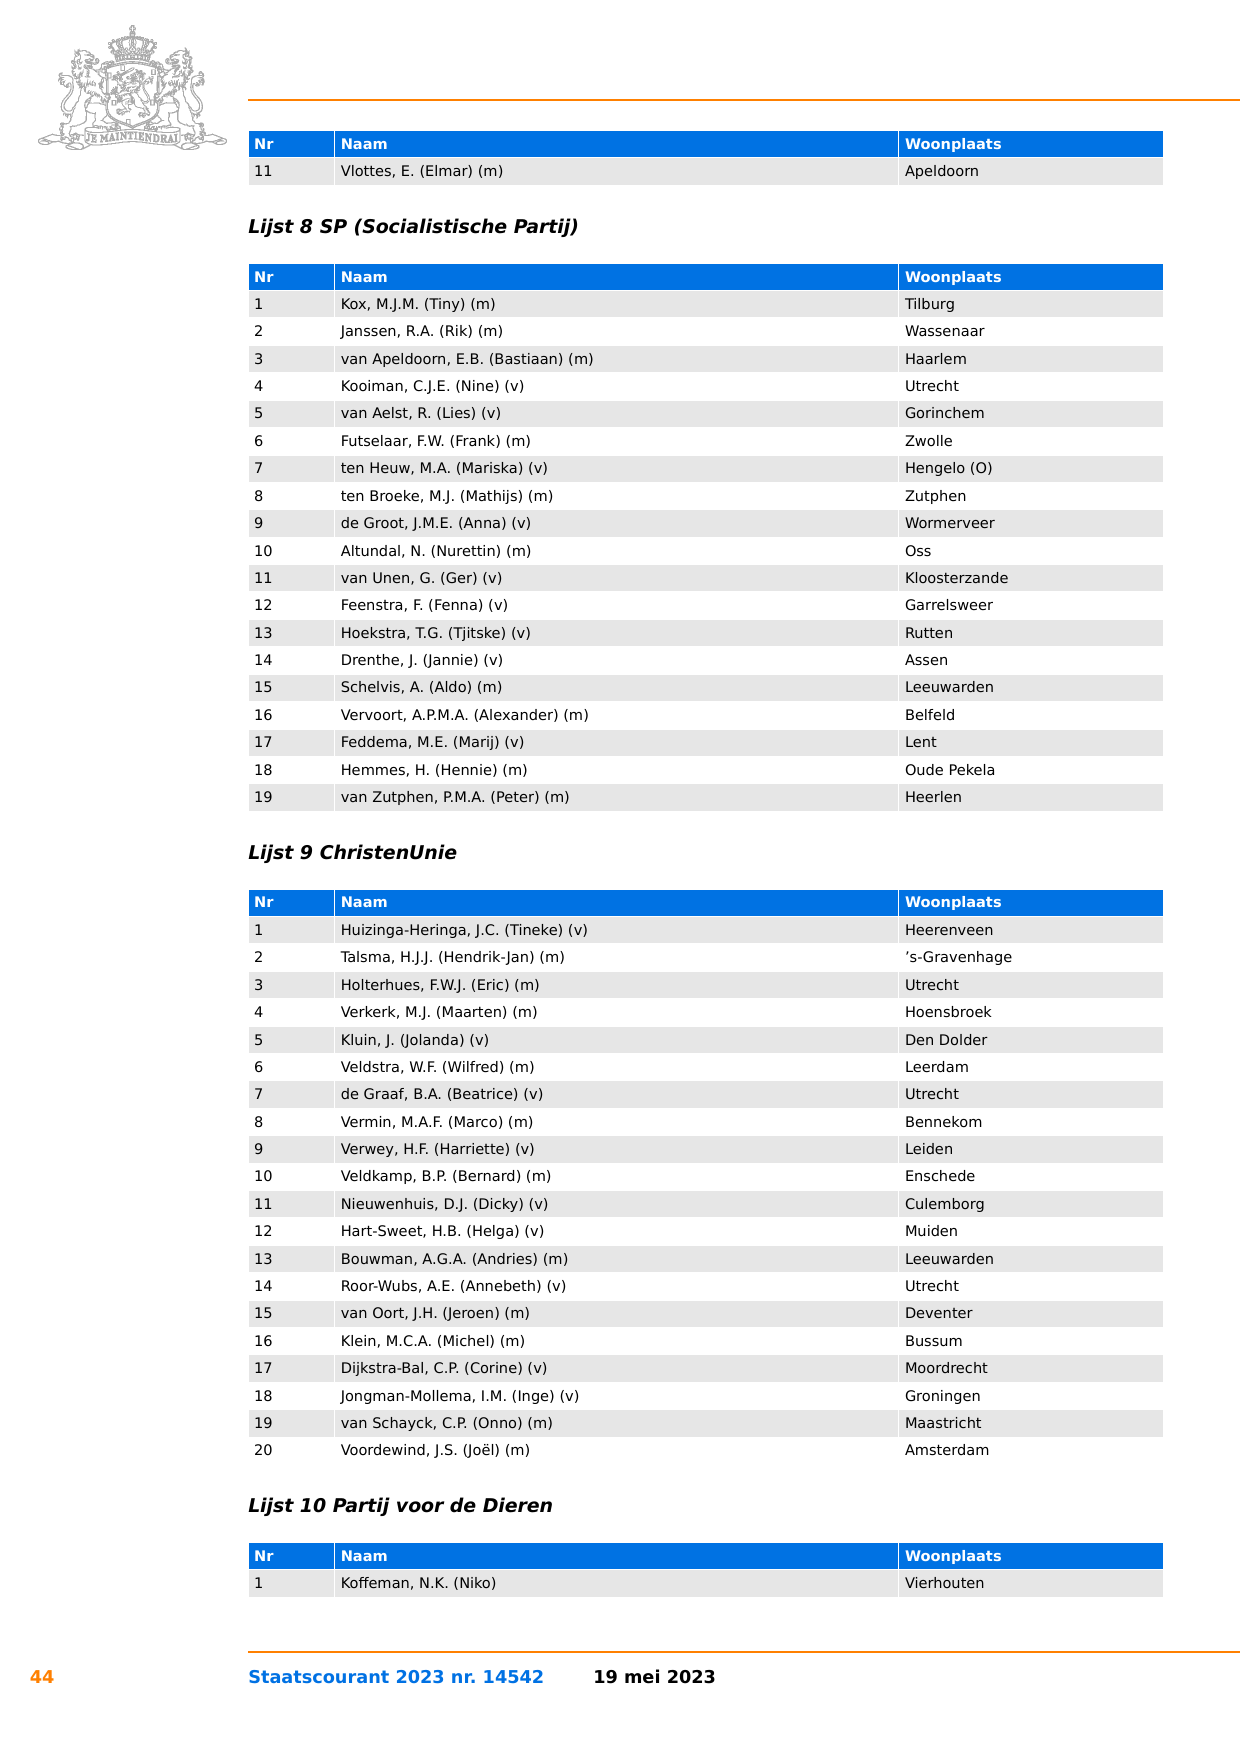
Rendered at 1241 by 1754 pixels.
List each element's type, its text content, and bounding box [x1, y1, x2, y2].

table_cell Drenthe, J. (Jannie) (v) [335, 647, 898, 674]
table_cell 13 [249, 620, 334, 646]
table_cell 4 [249, 999, 334, 1026]
table_cell 17 [249, 1355, 334, 1382]
table_cell Klein, M.C.A. (Michel) (m) [335, 1328, 898, 1354]
table_header Woonplaats [899, 890, 1163, 916]
table_cell 9 [249, 1136, 334, 1163]
table_cell 2 [249, 945, 334, 971]
table_cell Kluin, J. (Jolanda) (v) [335, 1027, 898, 1053]
table_cell Janssen, R.A. (Rik) (m) [335, 319, 898, 345]
table_cell van Aelst, R. (Lies) (v) [335, 401, 898, 427]
table_cell Dijkstra-Bal, C.P. (Corine) (v) [335, 1355, 898, 1382]
table_cell Culemborg [899, 1191, 1163, 1217]
table_header Woonplaats [899, 264, 1163, 290]
picture [38, 25, 227, 150]
table_cell van Unen, G. (Ger) (v) [335, 565, 898, 591]
table_header Naam [335, 131, 898, 157]
table_cell 3 [249, 346, 334, 372]
table_cell 5 [249, 1027, 334, 1053]
table_cell Garrelsweer [899, 593, 1163, 619]
table_cell 5 [249, 401, 334, 427]
table_cell 8 [249, 483, 334, 509]
table_cell 20 [249, 1438, 334, 1464]
table_header Naam [335, 890, 898, 916]
table_cell Hoensbroek [899, 999, 1163, 1026]
table_cell Belfeld [899, 702, 1163, 728]
table_cell 7 [249, 456, 334, 482]
table_header Nr [249, 1543, 334, 1569]
table_cell Deventer [899, 1301, 1163, 1327]
table_cell Moordrecht [899, 1355, 1163, 1382]
table_cell Assen [899, 647, 1163, 674]
table_cell 12 [249, 1219, 334, 1245]
table_cell Schelvis, A. (Aldo) (m) [335, 675, 898, 701]
table_cell Kox, M.J.M. (Tiny) (m) [335, 291, 898, 317]
table_cell Amsterdam [899, 1438, 1163, 1464]
table_cell Groningen [899, 1383, 1163, 1409]
table_cell Leeuwarden [899, 1246, 1163, 1272]
table_cell 12 [249, 593, 334, 619]
table_cell Lent [899, 730, 1163, 756]
table_cell Heerlen [899, 784, 1163, 811]
table_cell Talsma, H.J.J. (Hendrik-Jan) (m) [335, 945, 898, 971]
table_cell Vervoort, A.P.M.A. (Alexander) (m) [335, 702, 898, 728]
table_cell Muiden [899, 1219, 1163, 1245]
table_cell Huizinga-Heringa, J.C. (Tineke) (v) [335, 917, 898, 943]
table_cell 1 [249, 1570, 334, 1597]
table_cell de Graaf, B.A. (Beatrice) (v) [335, 1081, 898, 1108]
table_cell 15 [249, 1301, 334, 1327]
table_cell Hoekstra, T.G. (Tjitske) (v) [335, 620, 898, 646]
table_cell Veldstra, W.F. (Wilfred) (m) [335, 1054, 898, 1080]
table_cell Hengelo (O) [899, 456, 1163, 482]
table_header Naam [335, 1543, 898, 1569]
table_cell Hemmes, H. (Hennie) (m) [335, 757, 898, 783]
table_cell van Oort, J.H. (Jeroen) (m) [335, 1301, 898, 1327]
table_cell ten Broeke, M.J. (Mathijs) (m) [335, 483, 898, 509]
table_cell Oude Pekela [899, 757, 1163, 783]
table_cell Kooiman, C.J.E. (Nine) (v) [335, 373, 898, 400]
table_cell Bouwman, A.G.A. (Andries) (m) [335, 1246, 898, 1272]
table_cell 14 [249, 647, 334, 674]
table_cell Koffeman, N.K. (Niko) [335, 1570, 898, 1597]
table_cell 10 [249, 538, 334, 564]
table_cell Den Dolder [899, 1027, 1163, 1053]
table_cell Jongman-Mollema, I.M. (Inge) (v) [335, 1383, 898, 1409]
table_cell Kloosterzande [899, 565, 1163, 591]
table_cell 19 [249, 1410, 334, 1437]
table_cell Wassenaar [899, 319, 1163, 345]
subtitle Lijst 8 SP (Socialistische Partij) [248, 216, 1163, 238]
table_cell 11 [249, 1191, 334, 1217]
table_cell ten Heuw, M.A. (Mariska) (v) [335, 456, 898, 482]
table_cell 1 [249, 917, 334, 943]
table_cell Haarlem [899, 346, 1163, 372]
table_cell Hart-Sweet, H.B. (Helga) (v) [335, 1219, 898, 1245]
table_cell Futselaar, F.W. (Frank) (m) [335, 428, 898, 454]
table_cell Bennekom [899, 1109, 1163, 1135]
table_cell Utrecht [899, 373, 1163, 400]
table_header Nr [249, 890, 334, 916]
table_cell Utrecht [899, 972, 1163, 998]
table_cell Veldkamp, B.P. (Bernard) (m) [335, 1164, 898, 1190]
table_header Naam [335, 264, 898, 290]
table_cell 18 [249, 757, 334, 783]
table_cell 9 [249, 510, 334, 537]
table_cell Gorinchem [899, 401, 1163, 427]
table_cell van Apeldoorn, E.B. (Bastiaan) (m) [335, 346, 898, 372]
table_cell Tilburg [899, 291, 1163, 317]
table_cell Verkerk, M.J. (Maarten) (m) [335, 999, 898, 1026]
table_cell Rutten [899, 620, 1163, 646]
table_cell Vlottes, E. (Elmar) (m) [335, 158, 898, 185]
table_cell Utrecht [899, 1273, 1163, 1299]
table_cell 6 [249, 428, 334, 454]
table_cell 8 [249, 1109, 334, 1135]
table_header Nr [249, 131, 334, 157]
table_cell Zutphen [899, 483, 1163, 509]
table_cell 11 [249, 565, 334, 591]
table_cell ’s-Gravenhage [899, 945, 1163, 971]
table_cell 7 [249, 1081, 334, 1108]
table_cell Heerenveen [899, 917, 1163, 943]
table_cell 1 [249, 291, 334, 317]
table_cell 16 [249, 1328, 334, 1354]
table_cell 11 [249, 158, 334, 185]
table_cell de Groot, J.M.E. (Anna) (v) [335, 510, 898, 537]
table_header Woonplaats [899, 1543, 1163, 1569]
table_header Woonplaats [899, 131, 1163, 157]
table_cell Leerdam [899, 1054, 1163, 1080]
table_cell 16 [249, 702, 334, 728]
table_cell Maastricht [899, 1410, 1163, 1437]
table_cell Leeuwarden [899, 675, 1163, 701]
table_cell Vermin, M.A.F. (Marco) (m) [335, 1109, 898, 1135]
table_cell 17 [249, 730, 334, 756]
table_cell Oss [899, 538, 1163, 564]
subtitle Lijst 9 ChristenUnie [248, 842, 1163, 864]
table_cell Feenstra, F. (Fenna) (v) [335, 593, 898, 619]
table_cell Holterhues, F.W.J. (Eric) (m) [335, 972, 898, 998]
table_cell Verwey, H.F. (Harriette) (v) [335, 1136, 898, 1163]
table_cell van Schayck, C.P. (Onno) (m) [335, 1410, 898, 1437]
table_cell 10 [249, 1164, 334, 1190]
table_cell Bussum [899, 1328, 1163, 1354]
table_cell van Zutphen, P.M.A. (Peter) (m) [335, 784, 898, 811]
table_cell Voordewind, J.S. (Joël) (m) [335, 1438, 898, 1464]
table_cell 19 [249, 784, 334, 811]
table_cell 15 [249, 675, 334, 701]
table_cell Roor-Wubs, A.E. (Annebeth) (v) [335, 1273, 898, 1299]
table_cell Vierhouten [899, 1570, 1163, 1597]
subtitle Lijst 10 Partij voor de Dieren [248, 1495, 1163, 1517]
table_cell 2 [249, 319, 334, 345]
table_cell Altundal, N. (Nurettin) (m) [335, 538, 898, 564]
table_cell Enschede [899, 1164, 1163, 1190]
table_cell 4 [249, 373, 334, 400]
table_cell Nieuwenhuis, D.J. (Dicky) (v) [335, 1191, 898, 1217]
table_cell 6 [249, 1054, 334, 1080]
table_cell 3 [249, 972, 334, 998]
table_cell Apeldoorn [899, 158, 1163, 185]
table_cell Wormerveer [899, 510, 1163, 537]
table_cell Feddema, M.E. (Marij) (v) [335, 730, 898, 756]
table_header Nr [249, 264, 334, 290]
table_cell 13 [249, 1246, 334, 1272]
table_cell Utrecht [899, 1081, 1163, 1108]
table_cell 18 [249, 1383, 334, 1409]
table_cell Leiden [899, 1136, 1163, 1163]
table_cell Zwolle [899, 428, 1163, 454]
table_cell 14 [249, 1273, 334, 1299]
